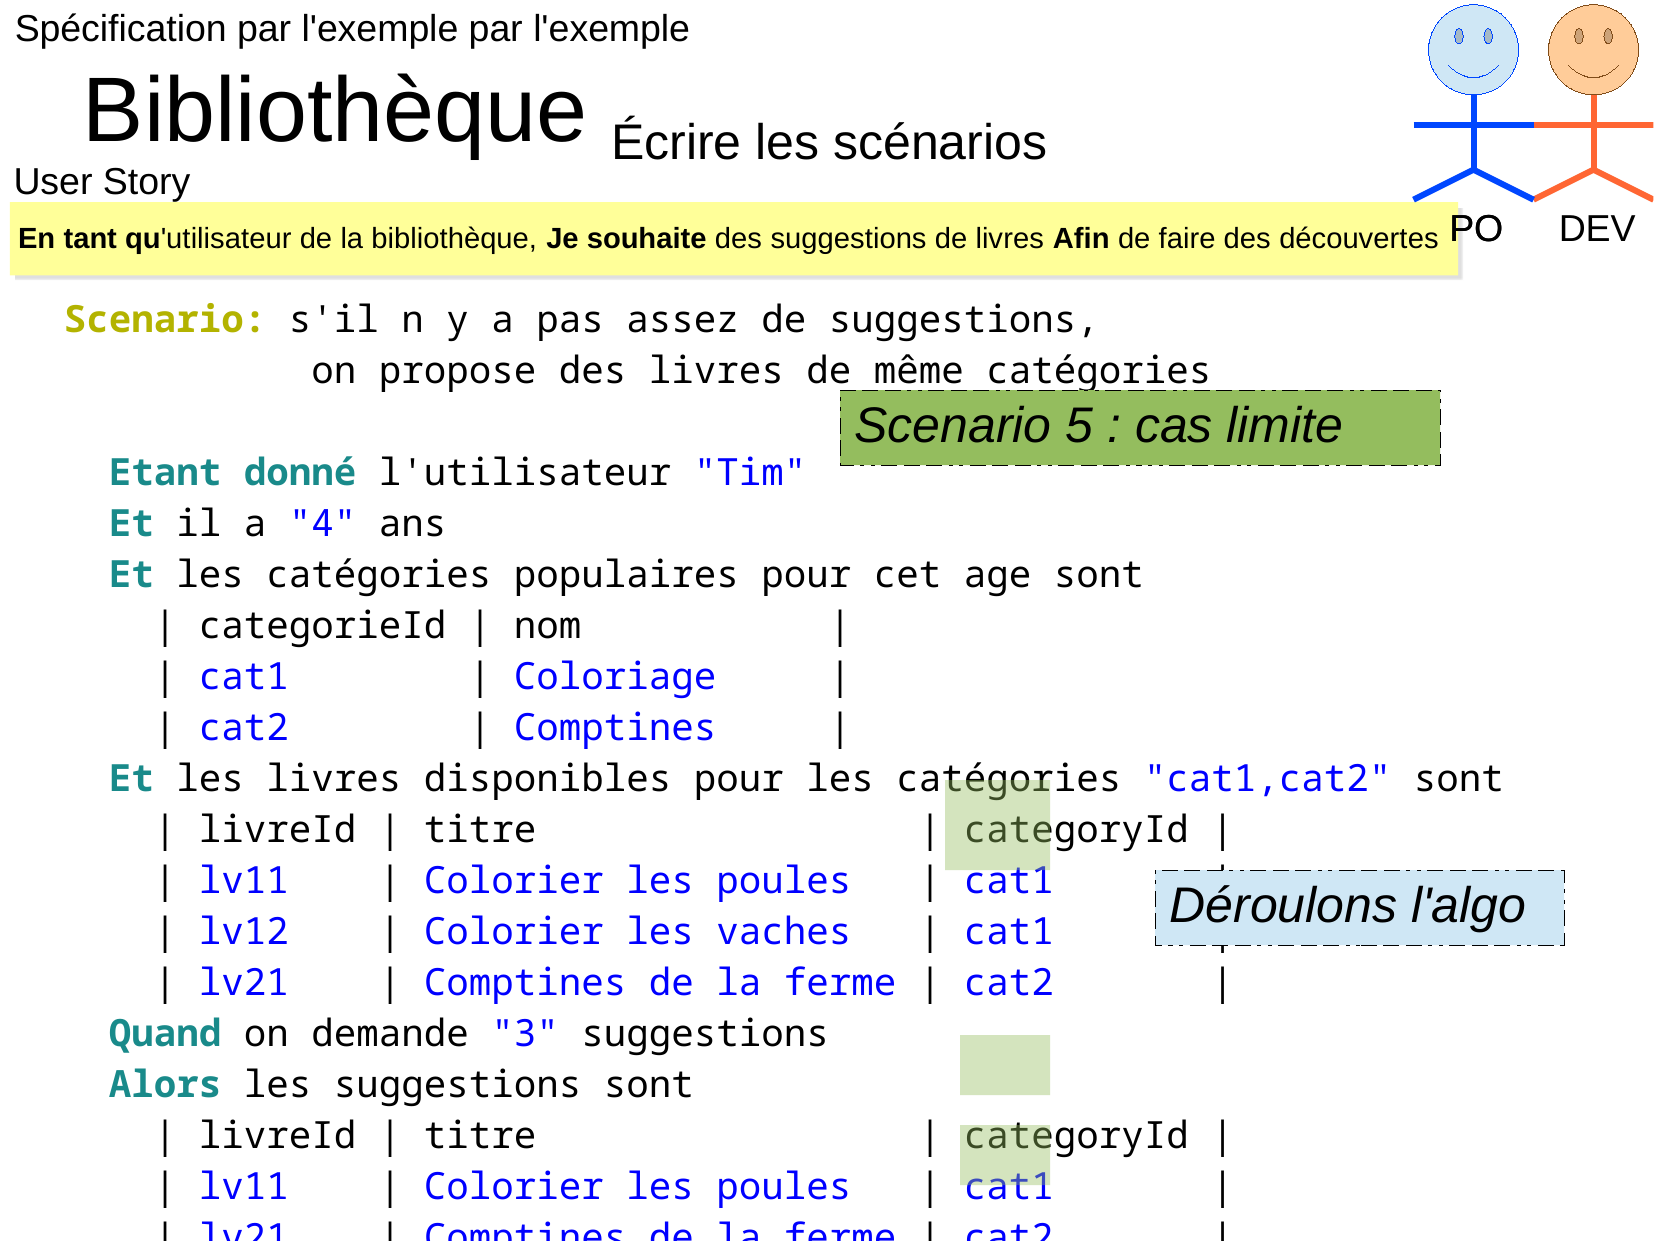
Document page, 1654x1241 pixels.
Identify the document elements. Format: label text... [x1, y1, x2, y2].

text_box [1571, 4, 1639, 95]
text_box Scenario 5 : cas limite [840, 390, 1441, 466]
text_box PO [1413, 213, 1534, 257]
text_box User Story [0, 153, 82, 210]
text_box [945, 780, 1051, 871]
text_box [960, 1035, 1051, 1096]
title Bibliothèque [82, 5, 1571, 213]
text_box Déroulons l'algo [1155, 870, 1565, 946]
text_box En tant qu'utilisateur de la bibliothèque, Je souhaite des suggestions de livres Afin de faire des découvertes [9, 210, 1459, 276]
text_box DEV [1534, 199, 1654, 257]
text_box Scenario: s'il n y a pas assez de suggestions, on propose des livres de même catégories Etant donné l'utilisateur "Tim" Et il a "4" ans Et les catégories populaires pour cet age sont | categorieId | nom | | cat1 | Coloriage | | cat2 | Comptines | Et les livres disponibles pour les catégories "cat1,cat2" sont | livreId | titre | categoryId | | lv11 | Colorier les poules | cat1 | | lv12 | Colorier les vaches | cat1 | | lv21 | Comptines de la ferme | cat2 | Quand on demande "3" suggestions Alors les suggestions sont | livreId | titre | categoryId | | lv11 | Colorier les poules | cat1 | | lv21 | Comptines de la ferme | cat2 | | lv12 | Colorier les vaches | cat1 | [3, 285, 1519, 1241]
text_box Spécification par l'exemple par l'exemple [0, 0, 706, 57]
text_box Écrire les scénarios [596, 106, 1063, 178]
text_box [960, 1125, 1051, 1186]
